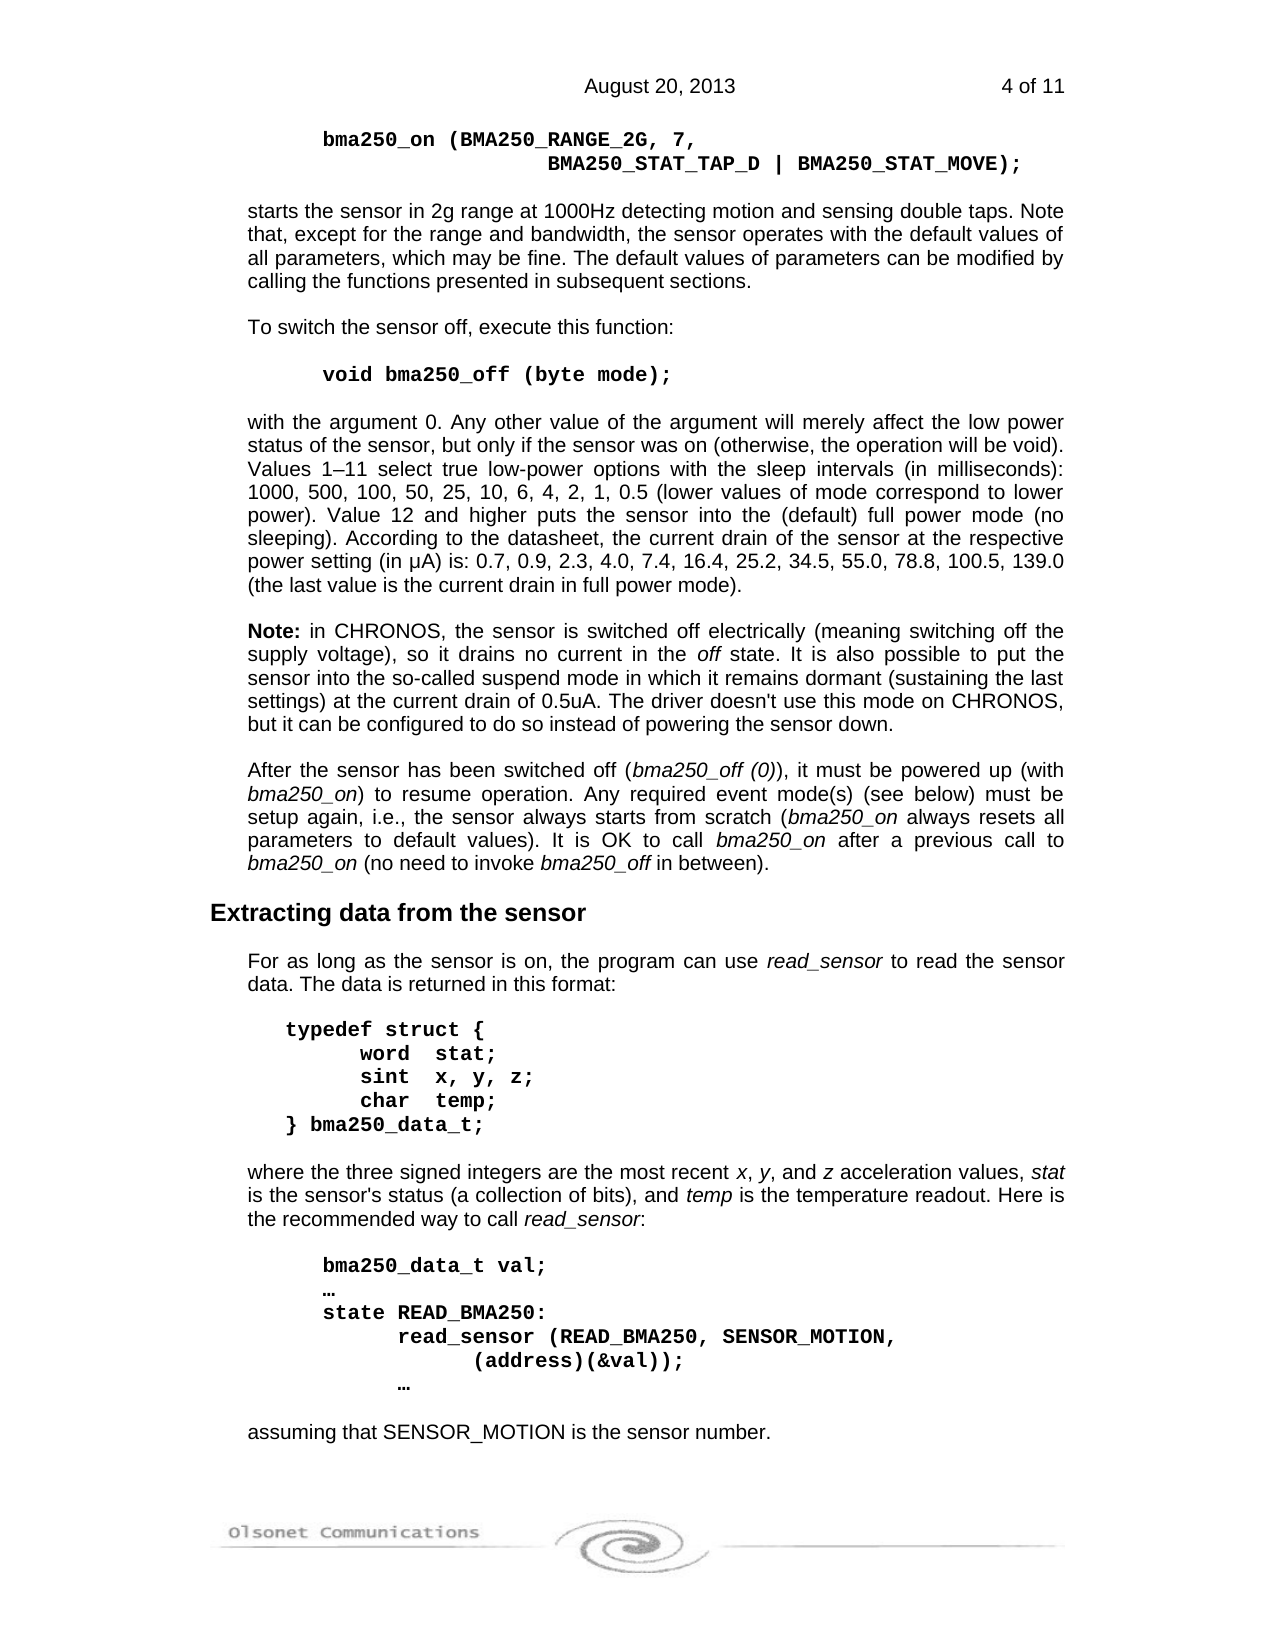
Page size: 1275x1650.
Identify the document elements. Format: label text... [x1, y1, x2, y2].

picture [210, 1504, 1065, 1596]
text where the three signed integers are the most recent x, y, and z acceleration values, stat is the sensor's status (a collection of bits), and temp is the temperature readout. Here is the recommended way to call read_sensor: [247, 1161, 1065, 1230]
text typedef struct { [285, 1019, 1065, 1043]
text starts the sensor in 2g range at 1000Hz detecting motion and sensing double taps. Note that, except for the range and bandwidth, the sensor operates with the default values of all parameters, which may be fine. The default values of parameters can be modified by calling the functions presented in subsequent sections. [247, 200, 1065, 293]
text read_sensor (READ_BMA250, SENSOR_MOTION, [247, 1326, 1065, 1350]
text … [247, 1373, 1065, 1397]
text bma250_data_t val; [247, 1254, 1065, 1279]
text … [247, 1279, 1065, 1302]
text void bma250_off (byte mode); [247, 362, 1065, 387]
text word stat; [285, 1043, 1065, 1067]
text sint x, y, z; [285, 1067, 1065, 1090]
text assuming that SENSOR_MOTION is the sensor number. [247, 1420, 1065, 1443]
subtitle Extracting data from the sensor [210, 898, 1065, 926]
text char temp; [285, 1090, 1065, 1114]
text (address)(&val)); [247, 1350, 1065, 1373]
text with the argument 0. Any other value of the argument will merely affect the low power status of the sensor, but only if the sensor was on (otherwise, the operation will be void). Values 1–11 select true low-power options with the sleep intervals (in milliseconds): 1000, 500, 100, 50, 25, 10, 6, 4, 2, 1, 0.5 (lower values of mode correspond to lower power). Value 12 and higher puts the sensor into the (default) full power mode (no sleeping). According to the datasheet, the current drain of the sensor at the respective power setting (in μA) is: 0.7, 0.9, 2.3, 4.0, 7.4, 16.4, 25.2, 34.5, 55.0, 78.8, 100.5, 139.0 (the last value is the current drain in full power mode). [247, 411, 1065, 596]
text bma250_on (BMA250_RANGE_2G, 7, [247, 128, 1065, 153]
text } bma250_data_t; [285, 1114, 1065, 1137]
text For as long as the sensor is on, the program can use read_sensor to read the sensor data. The data is returned in this format: [247, 949, 1065, 996]
text After the sensor has been switched off (bma250_off (0)), it must be powered up (with bma250_on) to resume operation. Any required event mode(s) (see below) must be setup again, i.e., the sensor always starts from scratch (bma250_on always resets all parameters to default values). It is OK to call bma250_on after a previous call to bma250_on (no need to invoke bma250_off in between). [247, 759, 1065, 875]
text BMA250_STAT_TAP_D | BMA250_STAT_MOVE); [247, 153, 1065, 176]
text state READ_BMA250: [247, 1302, 1065, 1326]
text To switch the sensor off, execute this function: [247, 316, 1065, 339]
text Note: in CHRONOS, the sensor is switched off electrically (meaning switching off the supply voltage), so it drains no current in the off state. It is also possible to put the sensor into the so-called suspend mode in which it remains dormant (sustaining the last settings) at the current drain of 0.5uA. The driver doesn't use this mode on CHRONOS, but it can be configured to do so instead of powering the sensor down. [247, 620, 1065, 736]
